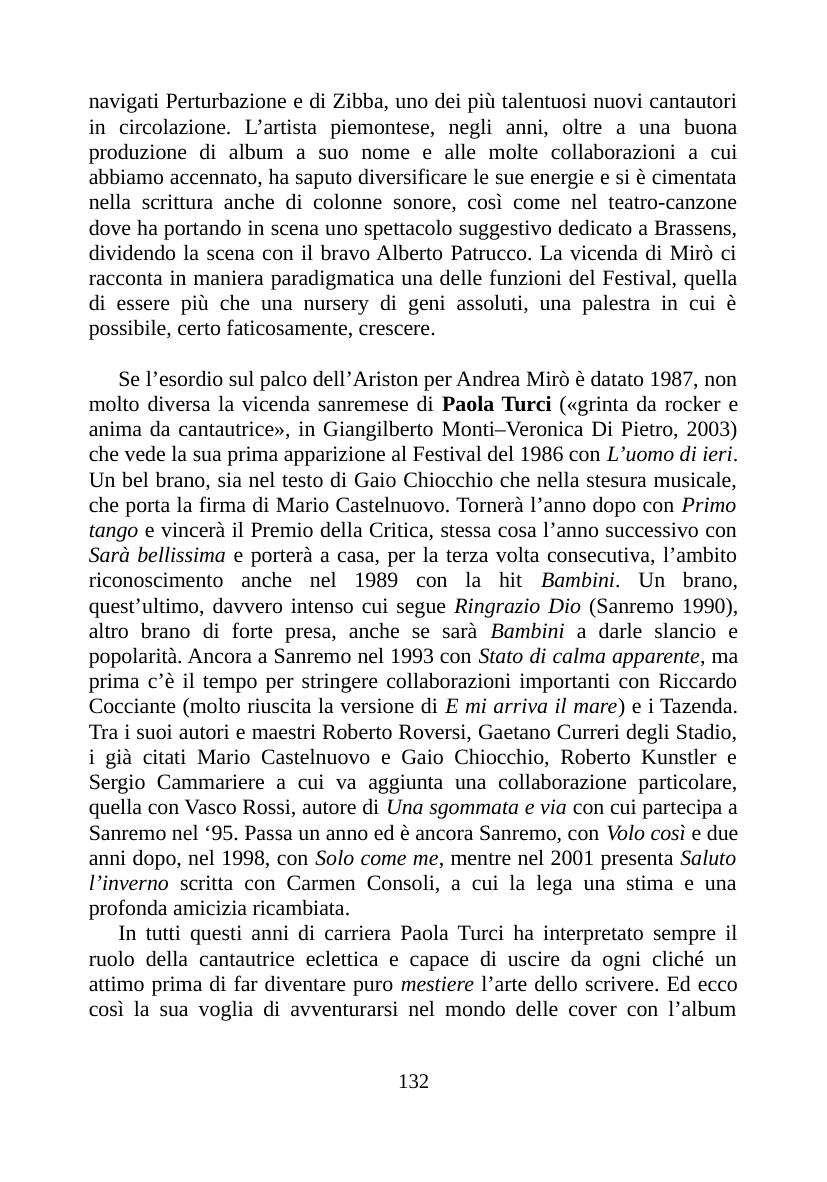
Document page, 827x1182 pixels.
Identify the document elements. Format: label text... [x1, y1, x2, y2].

text Se l’esordio sul palco dell’Ariston per Andrea Mirò è datato 1987, non molto diversa la vicenda sanremese di Paola Turci («grinta da rocker e anima da cantautrice», in Giangilberto Monti–Veronica Di Pietro, 2003) che vede la sua prima apparizione al Festival del 1986 con L’uomo di ieri. Un bel brano, sia nel testo di Gaio Chiocchio che nella stesura musicale, che porta la firma di Mario Castelnuovo. Tornerà l’anno dopo con Primo tango e vincerà il Premio della Critica, stessa cosa l’anno successivo con Sarà bellissima e porterà a casa, per la terza volta consecutiva, l’ambito riconoscimento anche nel 1989 con la hit Bambini. Un brano, quest’ultimo, davvero intenso cui segue Ringrazio Dio (Sanremo 1990), altro brano di forte presa, anche se sarà Bambini a darle slancio e popolarità. Ancora a Sanremo nel 1993 con Stato di calma apparente, ma prima c’è il tempo per stringere collaborazioni importanti con Riccardo Cocciante (molto riuscita la versione di E mi arriva il mare) e i Tazenda. Tra i suoi autori e maestri Roberto Roversi, Gaetano Curreri degli Stadio, i già citati Mario Castelnuovo e Gaio Chiocchio, Roberto Kunstler e Sergio Cammariere a cui va aggiunta una collaborazione particolare, quella con Vasco Rossi, autore di Una sgommata e via con cui partecipa a Sanremo nel ‘95. Passa un anno ed è ancora Sanremo, con Volo così e due anni dopo, nel 1998, con Solo come me, mentre nel 2001 presenta Saluto l’inverno scritta con Carmen Consoli, a cui la lega una stima e una profonda amicizia ricambiata. [88, 366, 738, 920]
text In tutti questi anni di carriera Paola Turci ha interpretato sempre il ruolo della cantautrice eclettica e capace di uscire da ogni cliché un attimo prima di far diventare puro mestiere l’arte dello scrivere. Ed ecco così la sua voglia di avventurarsi nel mondo delle cover con l’album [88, 920, 738, 1021]
text navigati Perturbazione e di Zibba, uno dei più talentuosi nuovi cantautori in circolazione. L’artista piemontese, negli anni, oltre a una buona produzione di album a suo nome e alle molte collaborazioni a cui abbiamo accennato, ha saputo diversificare le sue energie e si è cimentata nella scrittura anche di colonne sonore, così come nel teatro-canzone dove ha portando in scena uno spettacolo suggestivo dedicato a Brassens, dividendo la scena con il bravo Alberto Patrucco. La vicenda di Mirò ci racconta in maniera paradigmatica una delle funzioni del Festival, quella di essere più che una nursery di geni assoluti, una palestra in cui è possibile, certo faticosamente, crescere. [88, 88, 738, 341]
